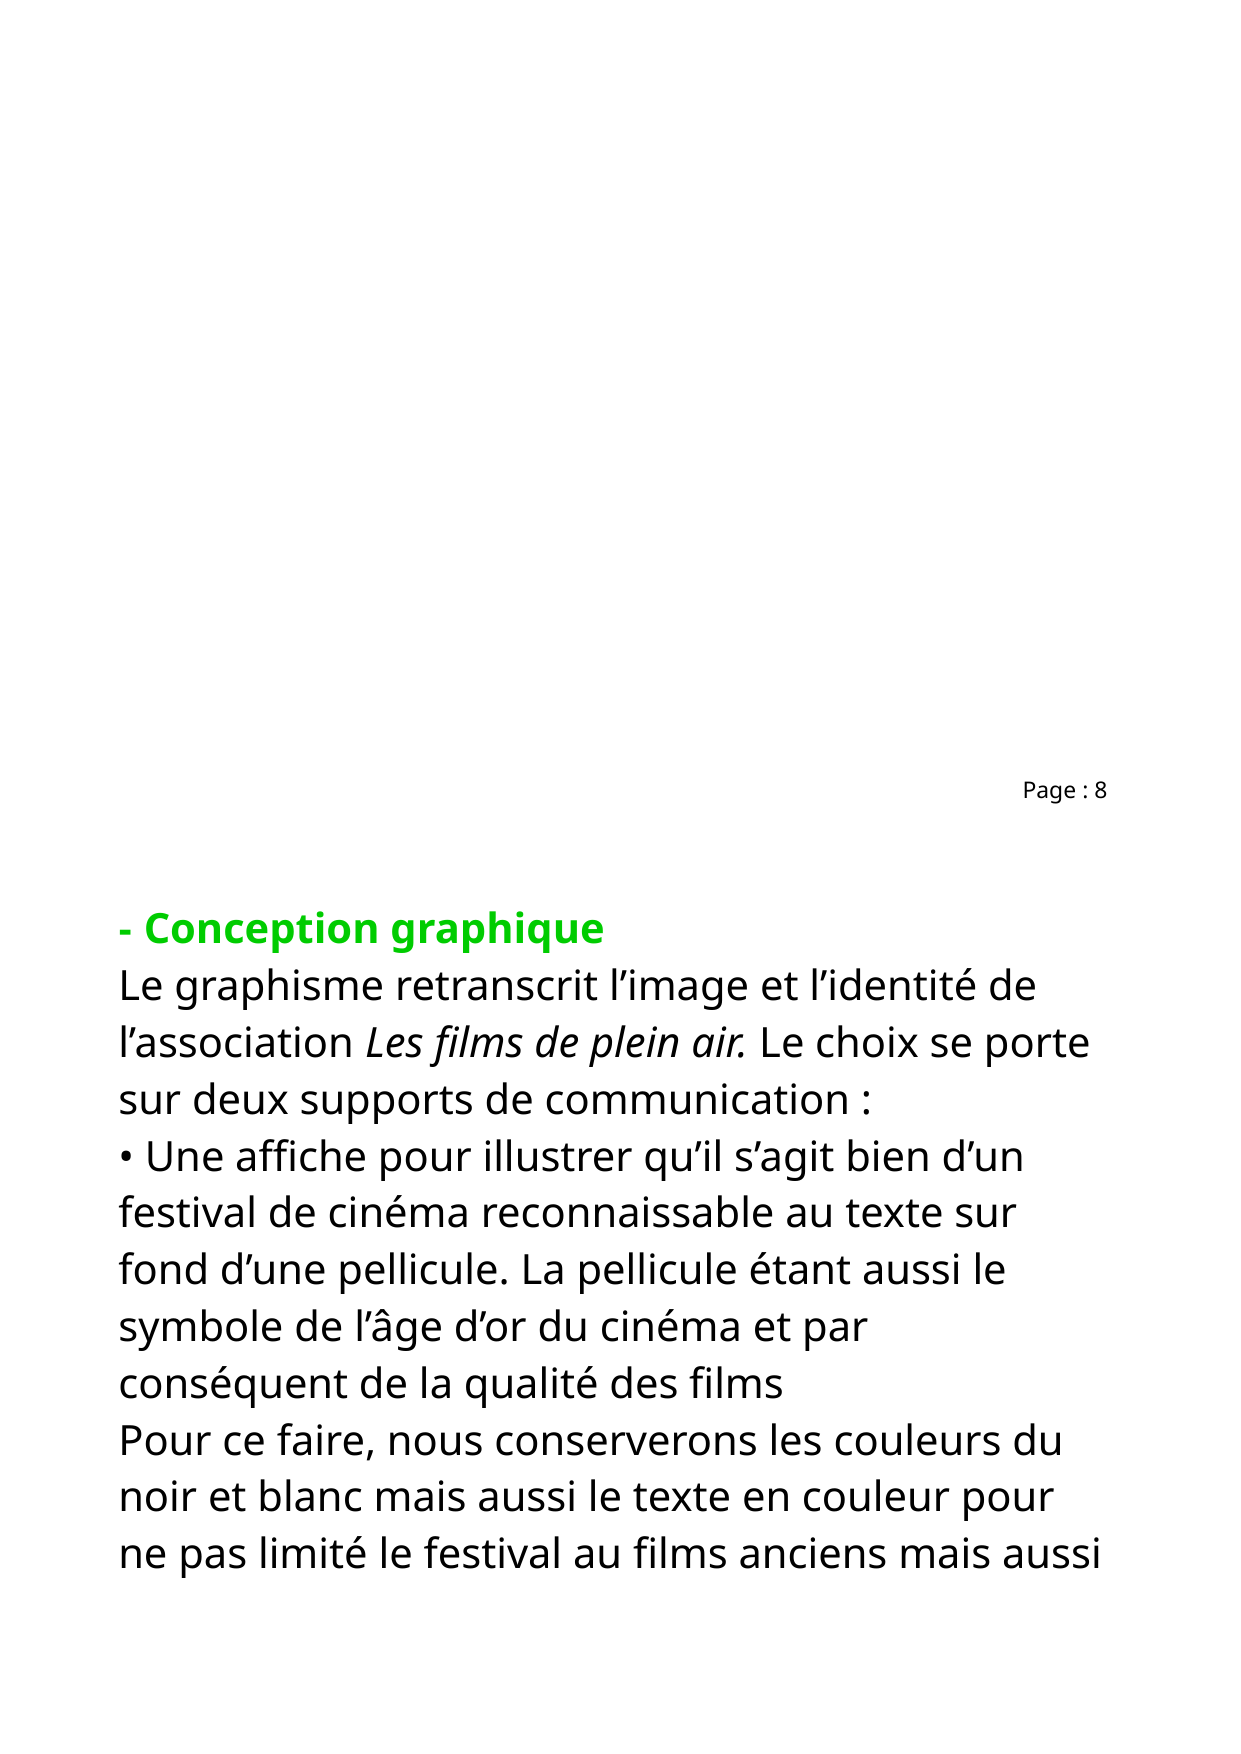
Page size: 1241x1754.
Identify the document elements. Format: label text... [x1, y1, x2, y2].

text Page : 8 [118, 774, 1122, 806]
text Pour ce faire, nous conserverons les couleurs du noir et blanc mais aussi le texte en couleur pour [118, 1410, 1122, 1524]
text conséquent de la qualité des films [118, 1353, 1122, 1410]
text ne pas limité le festival au films anciens mais aussi [118, 1524, 1122, 1581]
text - Conception graphique [118, 899, 1122, 956]
text Le graphisme retranscrit l’image et l’identité de l’association Les films de plein air. Le choix se porte [118, 956, 1122, 1070]
text • Une affiche pour illustrer qu’il s’agit bien d’un festival de cinéma reconnaissable au texte sur [118, 1126, 1122, 1240]
text sur deux supports de communication : [118, 1070, 1122, 1126]
text fond d’une pellicule. La pellicule étant aussi le symbole de l’âge d’or du cinéma et par [118, 1240, 1122, 1353]
